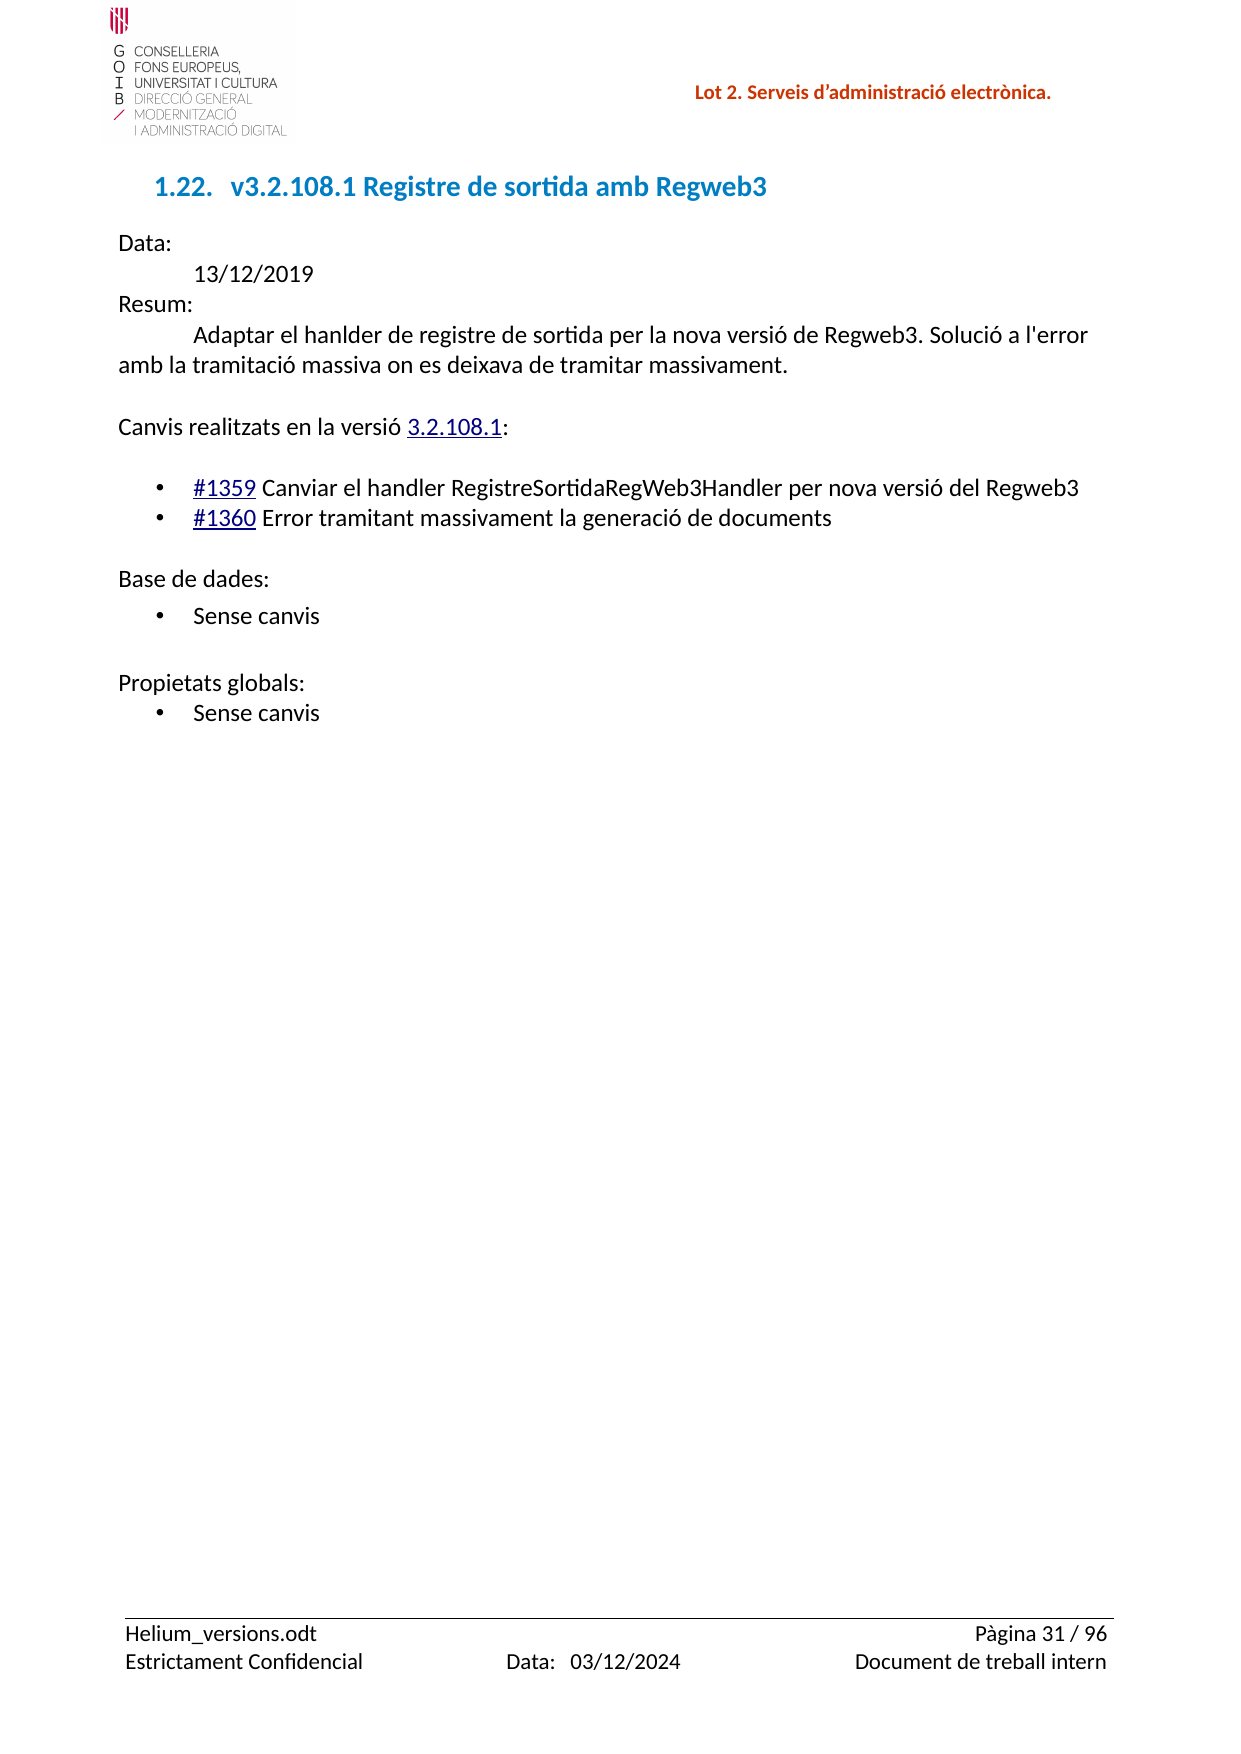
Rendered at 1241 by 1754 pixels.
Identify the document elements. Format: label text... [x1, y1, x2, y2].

text Canvis realitzats en la versió 3.2.108.1: [118, 411, 1122, 441]
picture [100, 0, 297, 144]
list Sense canvis [156, 697, 1122, 728]
text Propietats globals: [118, 667, 1122, 697]
list Sense canvis [156, 600, 1122, 630]
text 13/12/2019 [118, 258, 1122, 289]
text Adaptar el hanlder de registre de sortida per la nova versió de Regweb3. Solució a l'error amb la tramitació massiva on es deixava de tramitar massivament. [118, 319, 1122, 380]
list #1359 Canviar el handler RegistreSortidaRegWeb3Handler per nova versió del Regweb3 [156, 472, 1122, 502]
list #1360 Error tramitant massivament la generació de documents [156, 502, 1122, 533]
text Resum: [118, 289, 1122, 319]
text Base de dades: [118, 563, 1122, 594]
subtitle v3.2.108.1 Registre de sortida amb Regweb3 [153, 168, 1122, 204]
text Data: [118, 228, 1122, 258]
